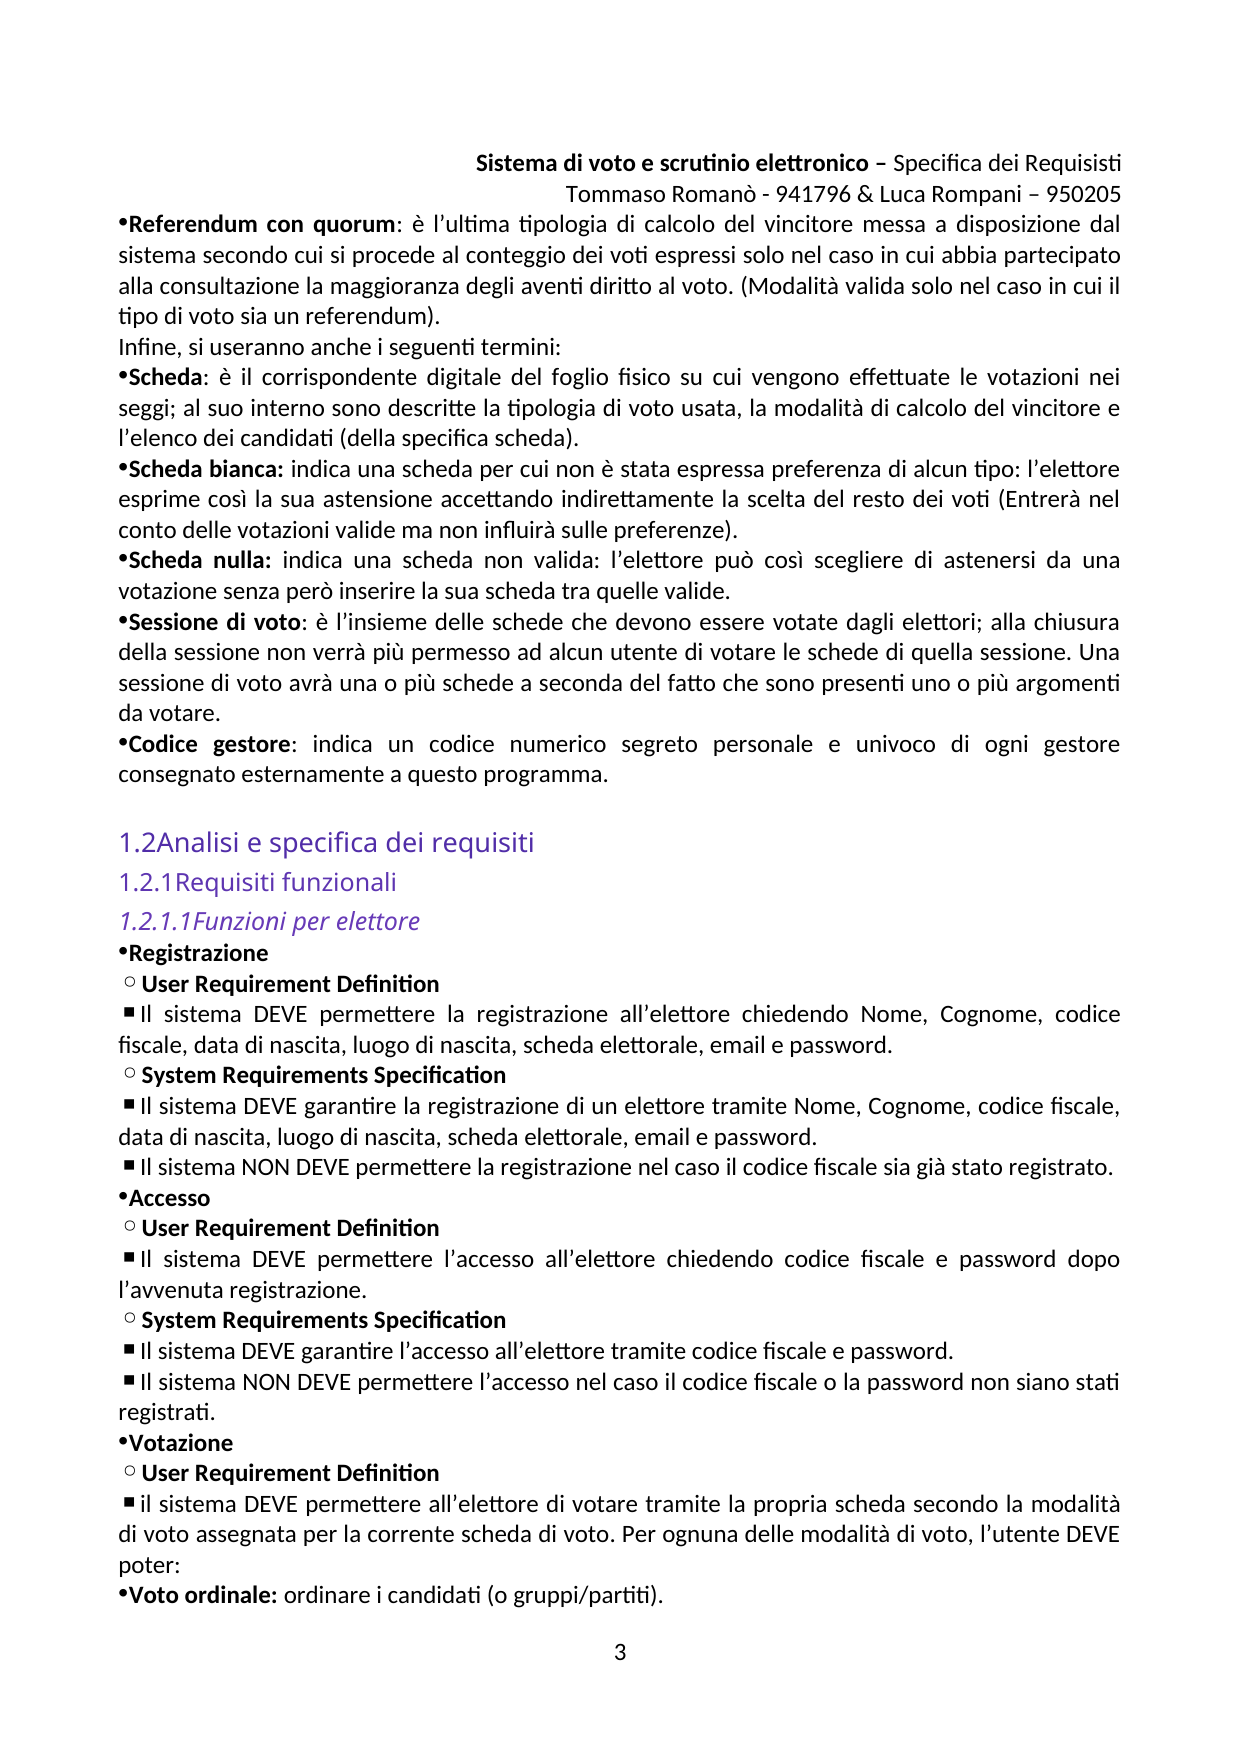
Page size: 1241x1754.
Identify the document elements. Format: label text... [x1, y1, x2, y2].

text Infine, si useranno anche i seguenti termini: [118, 331, 1122, 361]
list User Requirement Definition [118, 968, 1122, 998]
list Codice gestore: indica un codice numerico segreto personale e univoco di ogni gestore consegnato esternamente a questo programma. [118, 728, 1122, 789]
list Registrazione [118, 937, 1122, 968]
list Il sistema DEVE permettere la registrazione all’elettore chiedendo Nome, Cognome, codice fiscale, data di nascita, luogo di nascita, scheda elettorale, email e password. [118, 998, 1122, 1059]
list Sessione di voto: è l’insieme delle schede che devono essere votate dagli elettori; alla chiusura della sessione non verrà più permesso ad alcun utente di votare le schede di quella sessione. Una sessione di voto avrà una o più schede a seconda del fatto che sono presenti uno o più argomenti da votare. [118, 606, 1122, 728]
list Scheda bianca: indica una scheda per cui non è stata espressa preferenza di alcun tipo: l’elettore esprime così la sua astensione accettando indirettamente la scelta del resto dei voti (Entrerà nel conto delle votazioni valide ma non influirà sulle preferenze). [118, 453, 1122, 545]
list Scheda: è il corrispondente digitale del foglio fisico su cui vengono effettuate le votazioni nei seggi; al suo interno sono descritte la tipologia di voto usata, la modalità di calcolo del vincitore e l’elenco dei candidati (della specifica scheda). [118, 361, 1122, 453]
list Referendum con quorum: è l’ultima tipologia di calcolo del vincitore messa a disposizione dal sistema secondo cui si procede al conteggio dei voti espressi solo nel caso in cui abbia partecipato alla consultazione la maggioranza degli aventi diritto al voto. (Modalità valida solo nel caso in cui il tipo di voto sia un referendum). [118, 209, 1122, 331]
list Voto ordinale: ordinare i candidati (o gruppi/partiti). [118, 1580, 1122, 1610]
list System Requirements Specification [118, 1304, 1122, 1335]
list Accesso [118, 1182, 1122, 1213]
list il sistema DEVE permettere all’elettore di votare tramite la propria scheda secondo la modalità di voto assegnata per la corrente scheda di voto. Per ognuna delle modalità di voto, l’utente DEVE poter: [118, 1488, 1122, 1580]
subtitle Analisi e specifica dei requisiti [118, 824, 1122, 861]
list Il sistema DEVE garantire l’accesso all’elettore tramite codice fiscale e password. [118, 1335, 1122, 1366]
list Votazione [118, 1427, 1122, 1457]
list Il sistema DEVE permettere l’accesso all’elettore chiedendo codice fiscale e password dopo l’avvenuta registrazione. [118, 1243, 1122, 1304]
list Il sistema NON DEVE permettere la registrazione nel caso il codice fiscale sia già stato registrato. [118, 1151, 1122, 1182]
subtitle Requisiti funzionali [118, 865, 1122, 899]
list Il sistema NON DEVE permettere l’accesso nel caso il codice fiscale o la password non siano stati registrati. [118, 1366, 1122, 1427]
subtitle Funzioni per elettore [118, 903, 1122, 937]
list Il sistema DEVE garantire la registrazione di un elettore tramite Nome, Cognome, codice fiscale, data di nascita, luogo di nascita, scheda elettorale, email e password. [118, 1090, 1122, 1151]
list Scheda nulla: indica una scheda non valida: l’elettore può così scegliere di astenersi da una votazione senza però inserire la sua scheda tra quelle valide. [118, 545, 1122, 606]
list User Requirement Definition [118, 1457, 1122, 1488]
list User Requirement Definition [118, 1213, 1122, 1243]
list System Requirements Specification [118, 1059, 1122, 1090]
